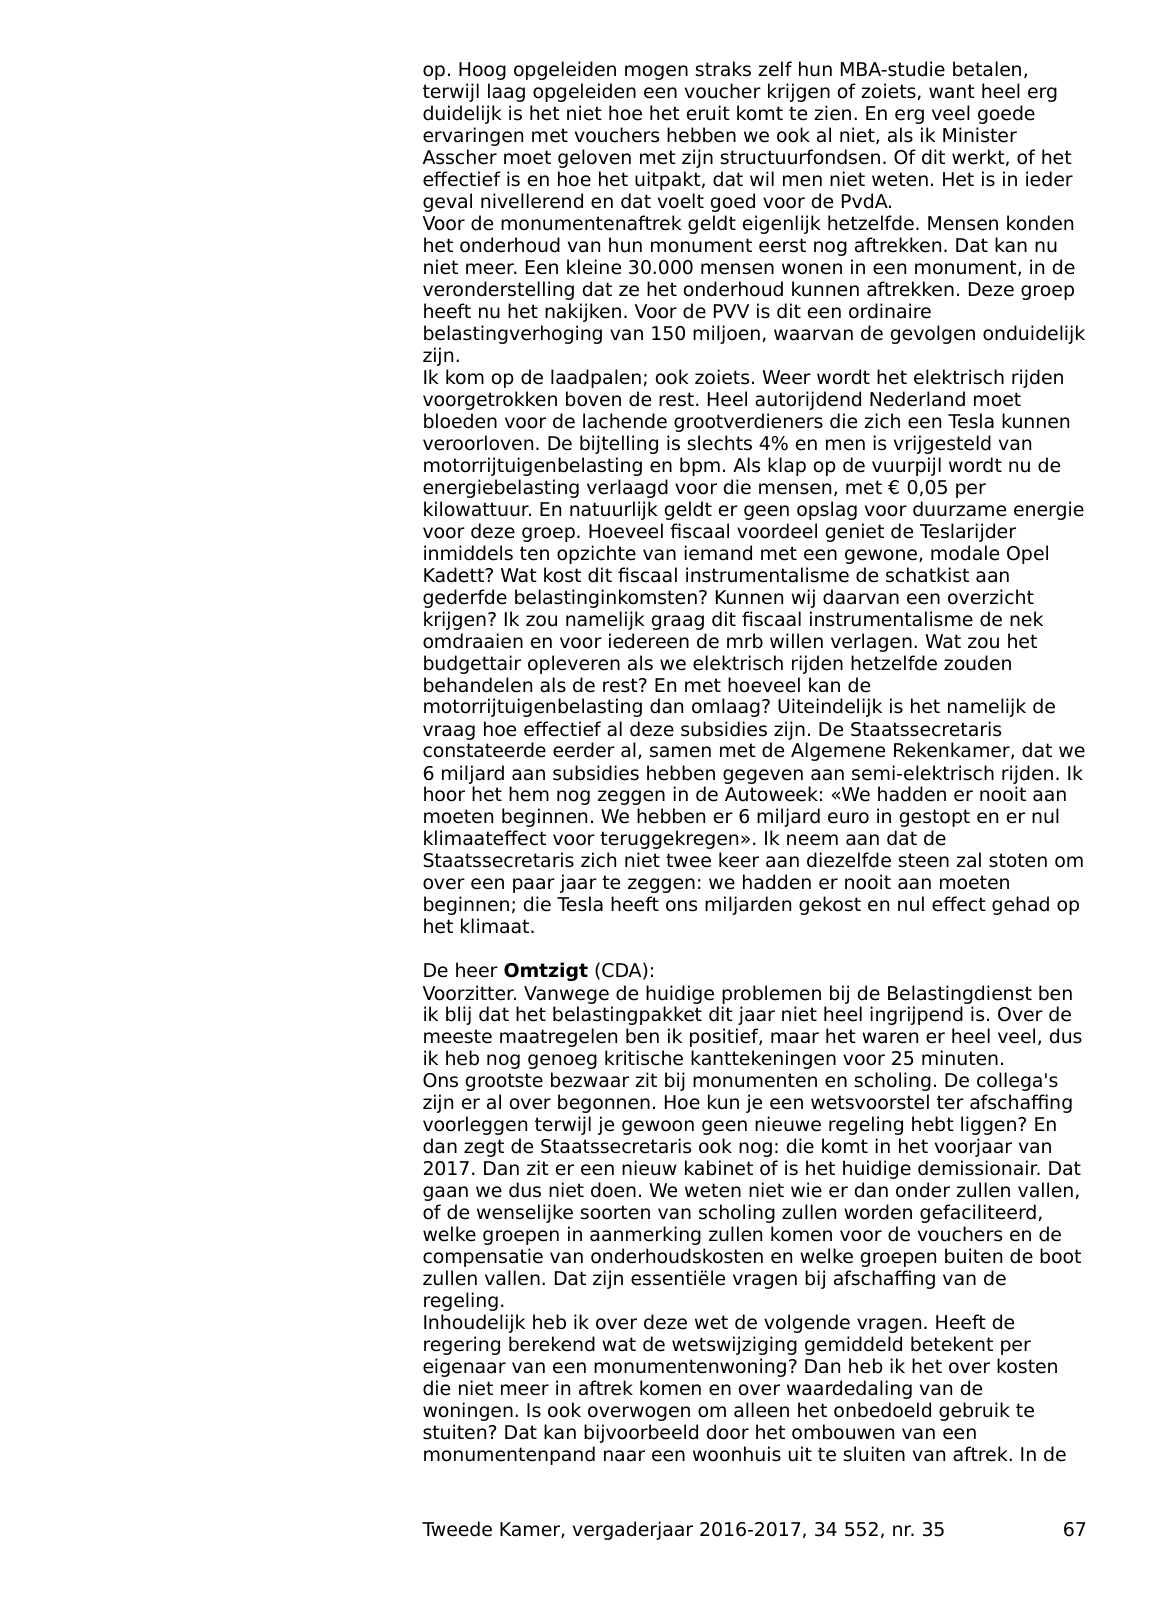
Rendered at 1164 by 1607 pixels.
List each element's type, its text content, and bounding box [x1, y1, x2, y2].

text De heer Omtzigt (CDA): [422, 960, 1087, 982]
text Ik kom op de laadpalen; ook zoiets. Weer wordt het elektrisch rijden voorgetrokken boven de rest. Heel autorijdend Nederland moet bloeden voor de lachende grootverdieners die zich een Tesla kunnen veroorloven. De bijtelling is slechts 4% en men is vrijgesteld van motorrijtuigenbelasting en bpm. Als klap op de vuurpijl wordt nu de energiebelasting verlaagd voor die mensen, met € 0,05 per kilowattuur. En natuurlijk geldt er geen opslag voor duurzame energie voor deze groep. Hoeveel fiscaal voordeel geniet de Teslarijder inmiddels ten opzichte van iemand met een gewone, modale Opel Kadett? Wat kost dit fiscaal instrumentalisme de schatkist aan gederfde belastinginkomsten? Kunnen wij daarvan een overzicht krijgen? Ik zou namelijk graag dit fiscaal instrumentalisme de nek omdraaien en voor iedereen de mrb willen verlagen. Wat zou het budgettair opleveren als we elektrisch rijden hetzelfde zouden behandelen als de rest? En met hoeveel kan de motorrijtuigenbelasting dan omlaag? Uiteindelijk is het namelijk de vraag hoe effectief al deze subsidies zijn. De Staatssecretaris constateerde eerder al, samen met de Algemene Rekenkamer, dat we 6 miljard aan subsidies hebben gegeven aan semi-elektrisch rijden. Ik hoor het hem nog zeggen in de Autoweek: «We hadden er nooit aan moeten beginnen. We hebben er 6 miljard euro in gestopt en er nul klimaateffect voor teruggekregen». Ik neem aan dat de Staatssecretaris zich niet twee keer aan diezelfde steen zal stoten om over een paar jaar te zeggen: we hadden er nooit aan moeten beginnen; die Tesla heeft ons miljarden gekost en nul effect gehad op het klimaat. [422, 367, 1087, 938]
text Voorzitter. Vanwege de huidige problemen bij de Belastingdienst ben ik blij dat het belastingpakket dit jaar niet heel ingrijpend is. Over de meeste maatregelen ben ik positief, maar het waren er heel veel, dus ik heb nog genoeg kritische kanttekeningen voor 25 minuten. [422, 982, 1087, 1070]
text Inhoudelijk heb ik over deze wet de volgende vragen. Heeft de regering berekend wat de wetswijziging gemiddeld betekent per eigenaar van een monumentenwoning? Dan heb ik het over kosten die niet meer in aftrek komen en over waardedaling van de woningen. Is ook overwogen om alleen het onbedoeld gebruik te stuiten? Dat kan bijvoorbeeld door het ombouwen van een monumentenpand naar een woonhuis uit te sluiten van aftrek. In de [422, 1312, 1087, 1466]
text Voor de monumentenaftrek geldt eigenlijk hetzelfde. Mensen konden het onderhoud van hun monument eerst nog aftrekken. Dat kan nu niet meer. Een kleine 30.000 mensen wonen in een monument, in de veronderstelling dat ze het onderhoud kunnen aftrekken. Deze groep heeft nu het nakijken. Voor de PVV is dit een ordinaire belastingverhoging van 150 miljoen, waarvan de gevolgen onduidelijk zijn. [422, 213, 1087, 367]
text Ons grootste bezwaar zit bij monumenten en scholing. De collega's zijn er al over begonnen. Hoe kun je een wetsvoorstel ter afschaffing voorleggen terwijl je gewoon geen nieuwe regeling hebt liggen? En dan zegt de Staatssecretaris ook nog: die komt in het voorjaar van 2017. Dan zit er een nieuw kabinet of is het huidige demissionair. Dat gaan we dus niet doen. We weten niet wie er dan onder zullen vallen, of de wenselijke soorten van scholing zullen worden gefaciliteerd, welke groepen in aanmerking zullen komen voor de vouchers en de compensatie van onderhoudskosten en welke groepen buiten de boot zullen vallen. Dat zijn essentiële vragen bij afschaffing van de regeling. [422, 1070, 1087, 1312]
text op. Hoog opgeleiden mogen straks zelf hun MBA-studie betalen, terwijl laag opgeleiden een voucher krijgen of zoiets, want heel erg duidelijk is het niet hoe het eruit komt te zien. En erg veel goede ervaringen met vouchers hebben we ook al niet, als ik Minister Asscher moet geloven met zijn structuurfondsen. Of dit werkt, of het effectief is en hoe het uitpakt, dat wil men niet weten. Het is in ieder geval nivellerend en dat voelt goed voor de PvdA. [422, 59, 1087, 213]
